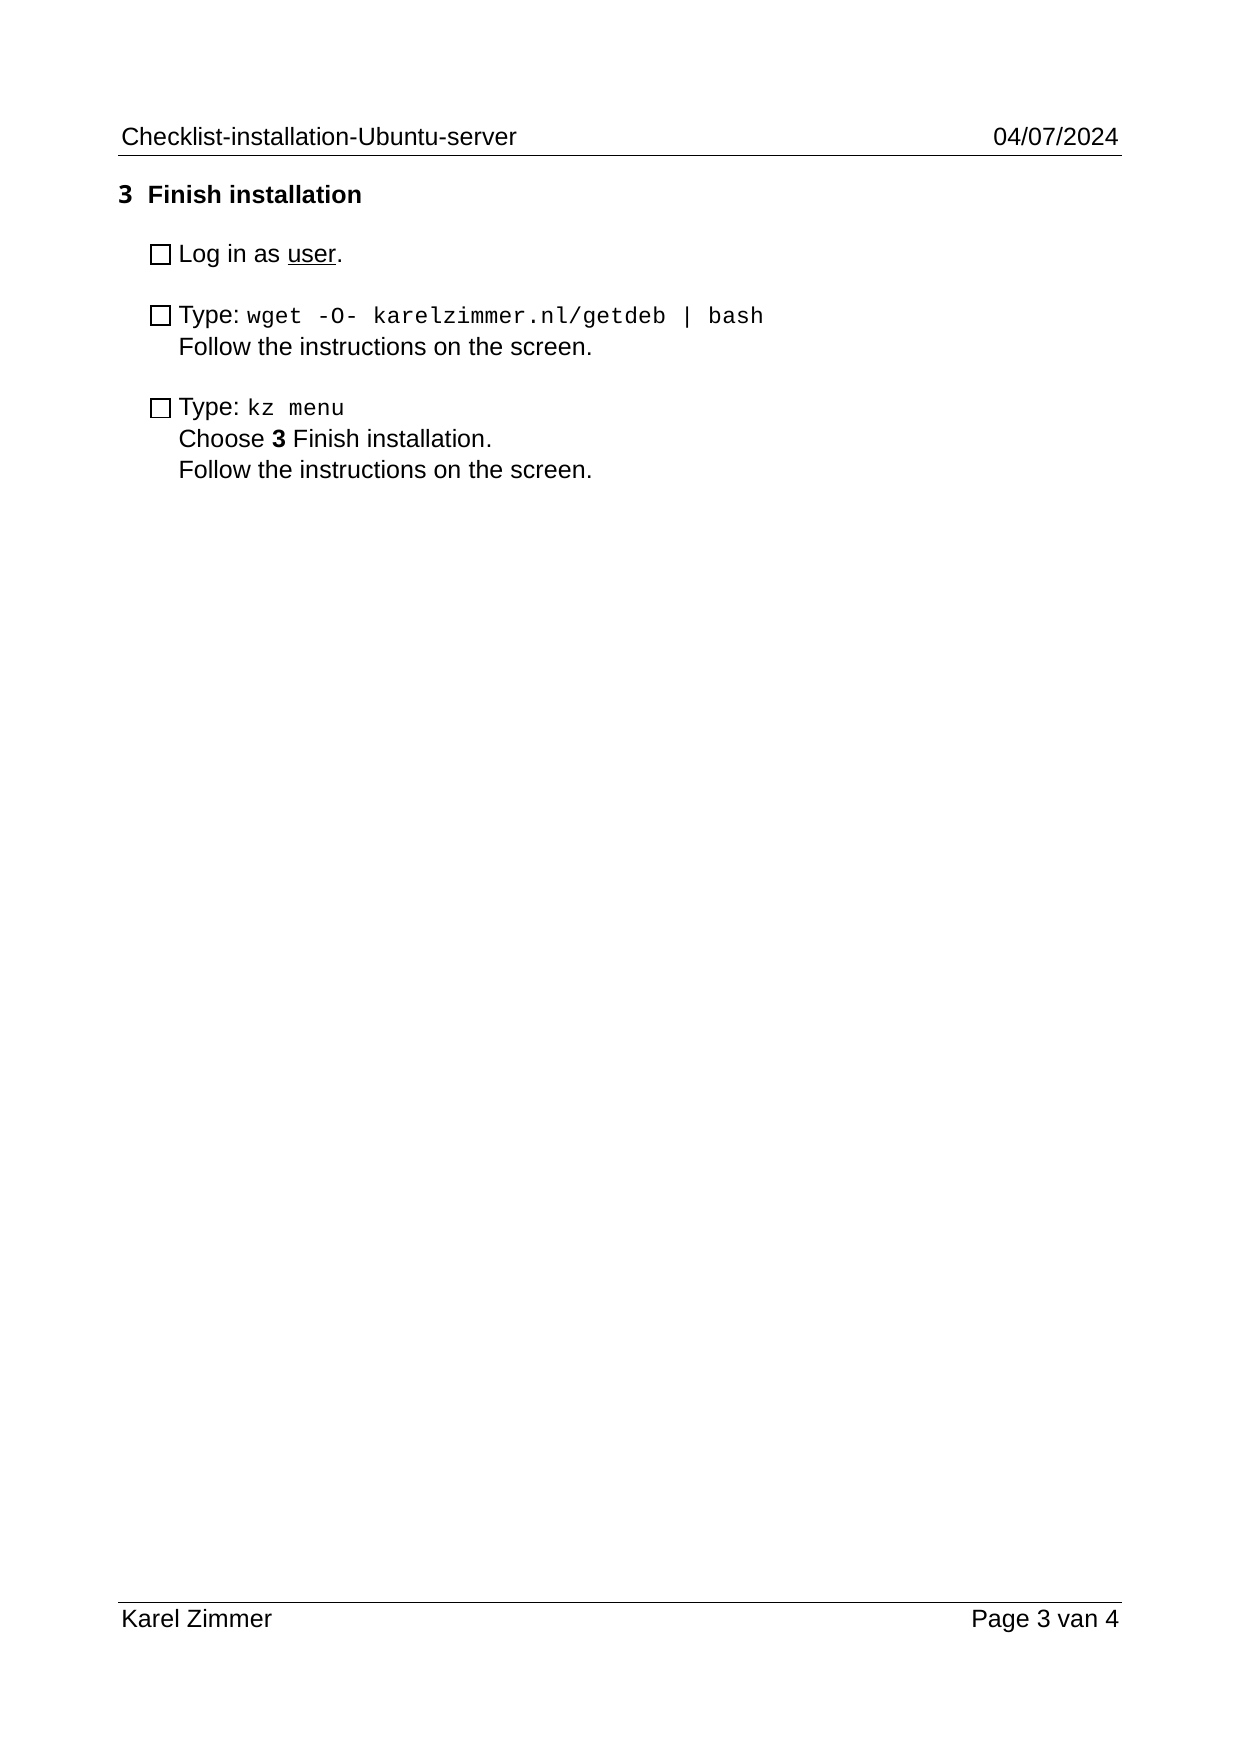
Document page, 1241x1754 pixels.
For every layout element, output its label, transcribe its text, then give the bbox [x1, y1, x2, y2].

list Finish installation [118, 177, 1122, 211]
table_cell [118, 300, 142, 332]
table_cell [118, 269, 142, 300]
table_cell [142, 454, 177, 485]
table_cell [118, 392, 142, 424]
table_cell [142, 424, 177, 454]
table_cell Type: kz menu [177, 392, 1122, 424]
table_header [142, 239, 177, 269]
table_cell [118, 362, 142, 392]
table_cell [118, 454, 142, 485]
table_cell Type: wget -O- karelzimmer.nl/getdeb | bash [177, 300, 1122, 332]
table_cell [142, 269, 177, 300]
table_cell [177, 362, 1122, 392]
table_cell [142, 300, 177, 332]
table_cell [177, 269, 1122, 300]
table_cell Choose 3 Finish installation. [177, 424, 1122, 454]
table_header Log in as USER. [177, 239, 1122, 269]
table_cell Follow the instructions on the screen. [177, 332, 1122, 362]
table_cell [142, 362, 177, 392]
table_cell Follow the instructions on the screen. [177, 454, 1122, 485]
table_cell [142, 392, 177, 424]
table_cell [118, 332, 142, 362]
table_header [118, 239, 142, 269]
table_cell [142, 332, 177, 362]
table_cell [118, 424, 142, 454]
